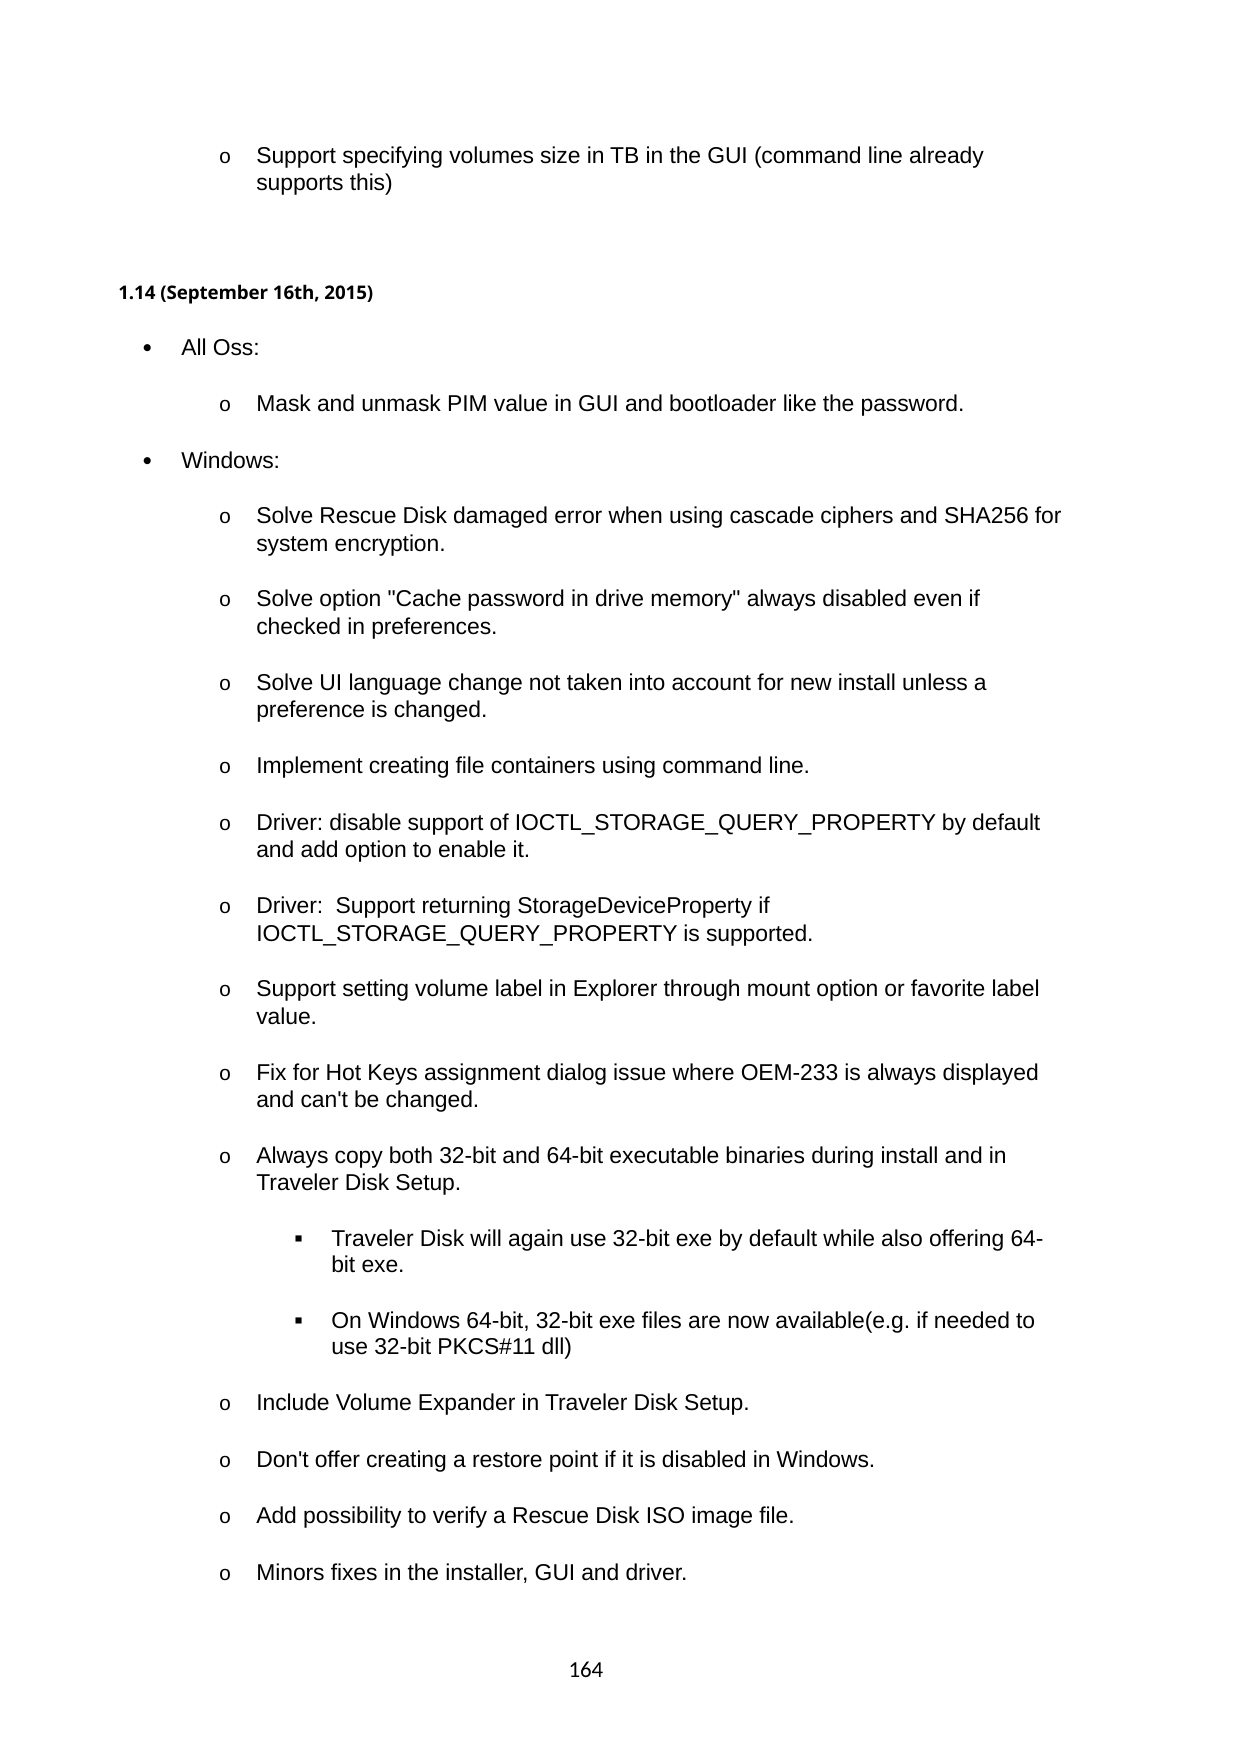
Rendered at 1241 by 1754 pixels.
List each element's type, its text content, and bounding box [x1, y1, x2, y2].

list Traveler Disk will again use 32-bit exe by default while also offering 64-bit exe. [294, 1225, 1065, 1278]
list Fix for Hot Keys assignment dialog issue where OEM-233 is always displayed and can't be changed. [219, 1058, 1065, 1112]
list Solve UI language change not taken into account for new install unless a preference is changed. [219, 669, 1065, 723]
list Solve option "Cache password in drive memory" always disabled even if checked in preferences. [219, 585, 1065, 639]
list Include Volume Expander in Traveler Disk Setup. [219, 1389, 1065, 1416]
list Support specifying volumes size in TB in the GUI (command line already supports this) [219, 142, 1065, 196]
list Support setting volume label in Explorer through mount option or favorite label value. [219, 975, 1065, 1029]
list Minors fixes in the installer, GUI and driver. [219, 1559, 1065, 1587]
list Add possibility to verify a Rescue Disk ISO image file. [219, 1502, 1065, 1530]
list Implement creating file containers using command line. [219, 752, 1065, 779]
list Driver: Support returning StorageDeviceProperty if IOCTL_STORAGE_QUERY_PROPERTY is supported. [219, 892, 1065, 946]
list Solve Rescue Disk damaged error when using cascade ciphers and SHA256 for system encryption. [219, 502, 1065, 556]
list Always copy both 32-bit and 64-bit executable binaries during install and in Traveler Disk Setup. [219, 1142, 1065, 1196]
list On Windows 64-bit, 32-bit exe files are now available(e.g. if needed to use 32-bit PKCS#11 dll) [294, 1307, 1065, 1359]
list Mask and unmask PIM value in GUI and bootloader like the password. [219, 390, 1065, 417]
text 1.14 (September 16th, 2015) [118, 279, 1065, 305]
list All Oss: [144, 334, 1065, 361]
list Driver: disable support of IOCTL_STORAGE_QUERY_PROPERTY by default and add option to enable it. [219, 809, 1065, 863]
list Don't offer creating a restore point if it is disabled in Windows. [219, 1446, 1065, 1473]
list Windows: [144, 447, 1065, 473]
